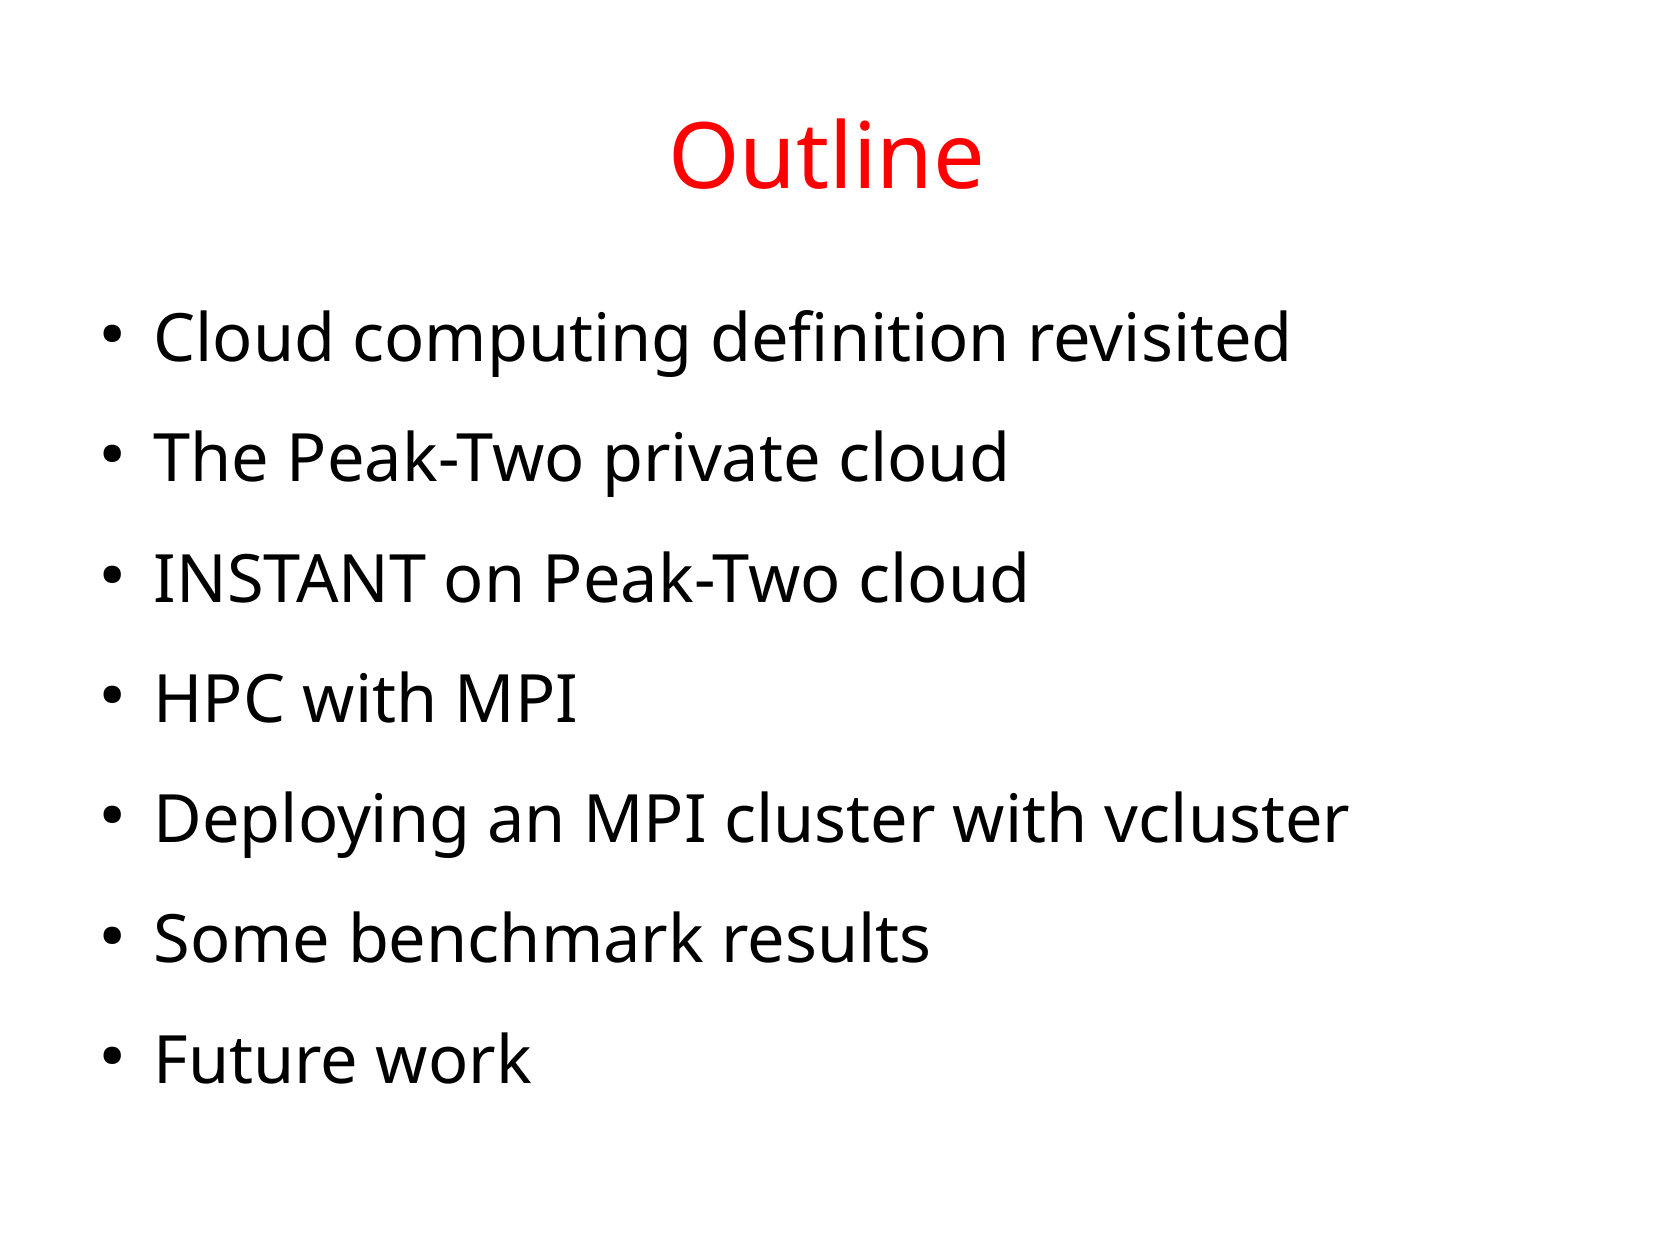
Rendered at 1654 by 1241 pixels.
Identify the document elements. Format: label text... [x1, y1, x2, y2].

list Cloud computing definition revisited The Peak-Two private cloud INSTANT on Peak-Two cloud HPC with MPI Deploying an MPI cluster with vcluster Some benchmark results Future work [82, 290, 1538, 1193]
title Outline [82, 49, 1571, 257]
